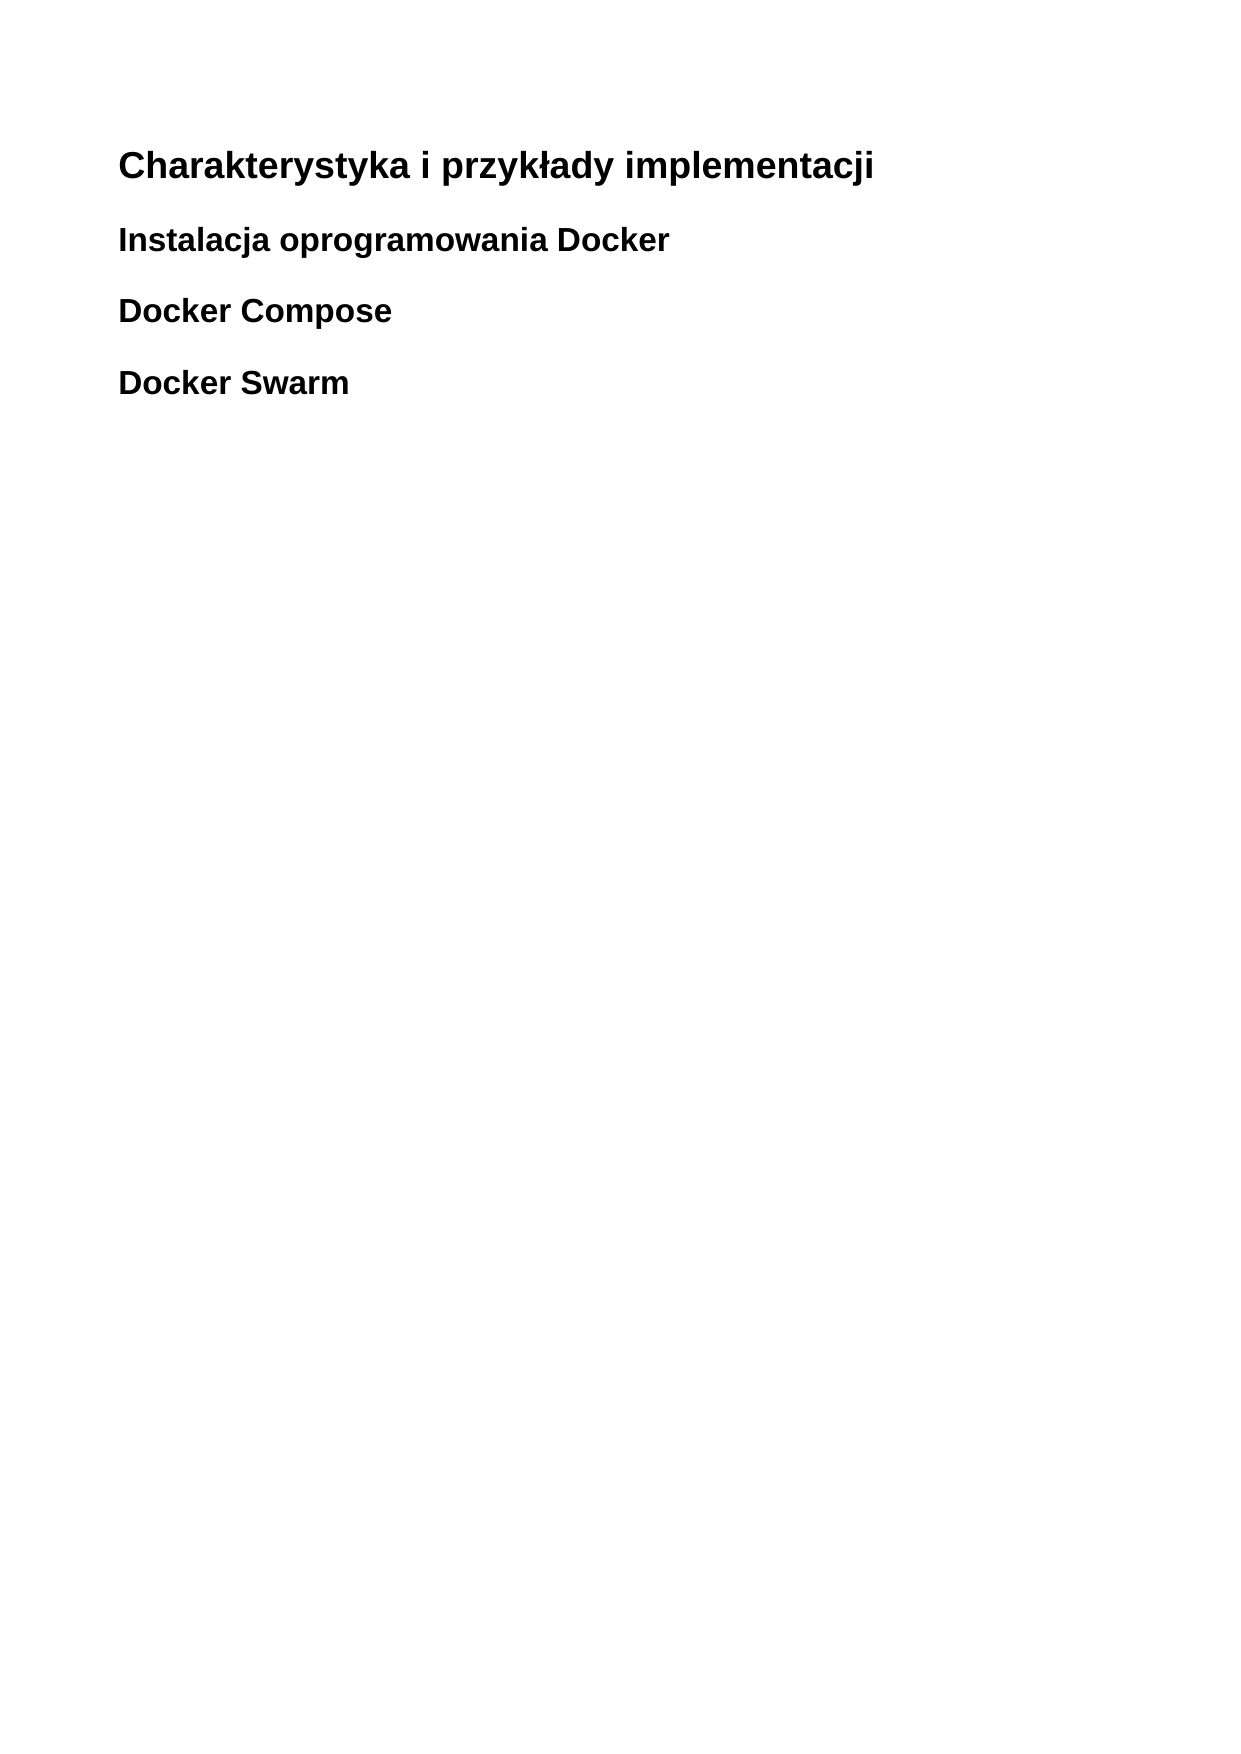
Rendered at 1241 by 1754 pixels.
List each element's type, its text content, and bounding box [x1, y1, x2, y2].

subtitle Instalacja oprogramowania Docker [118, 219, 1122, 258]
subtitle Docker Compose [118, 291, 1122, 330]
subtitle Charakterystyka i przykłady implementacji [118, 143, 1122, 186]
subtitle Docker Swarm [118, 363, 1122, 402]
